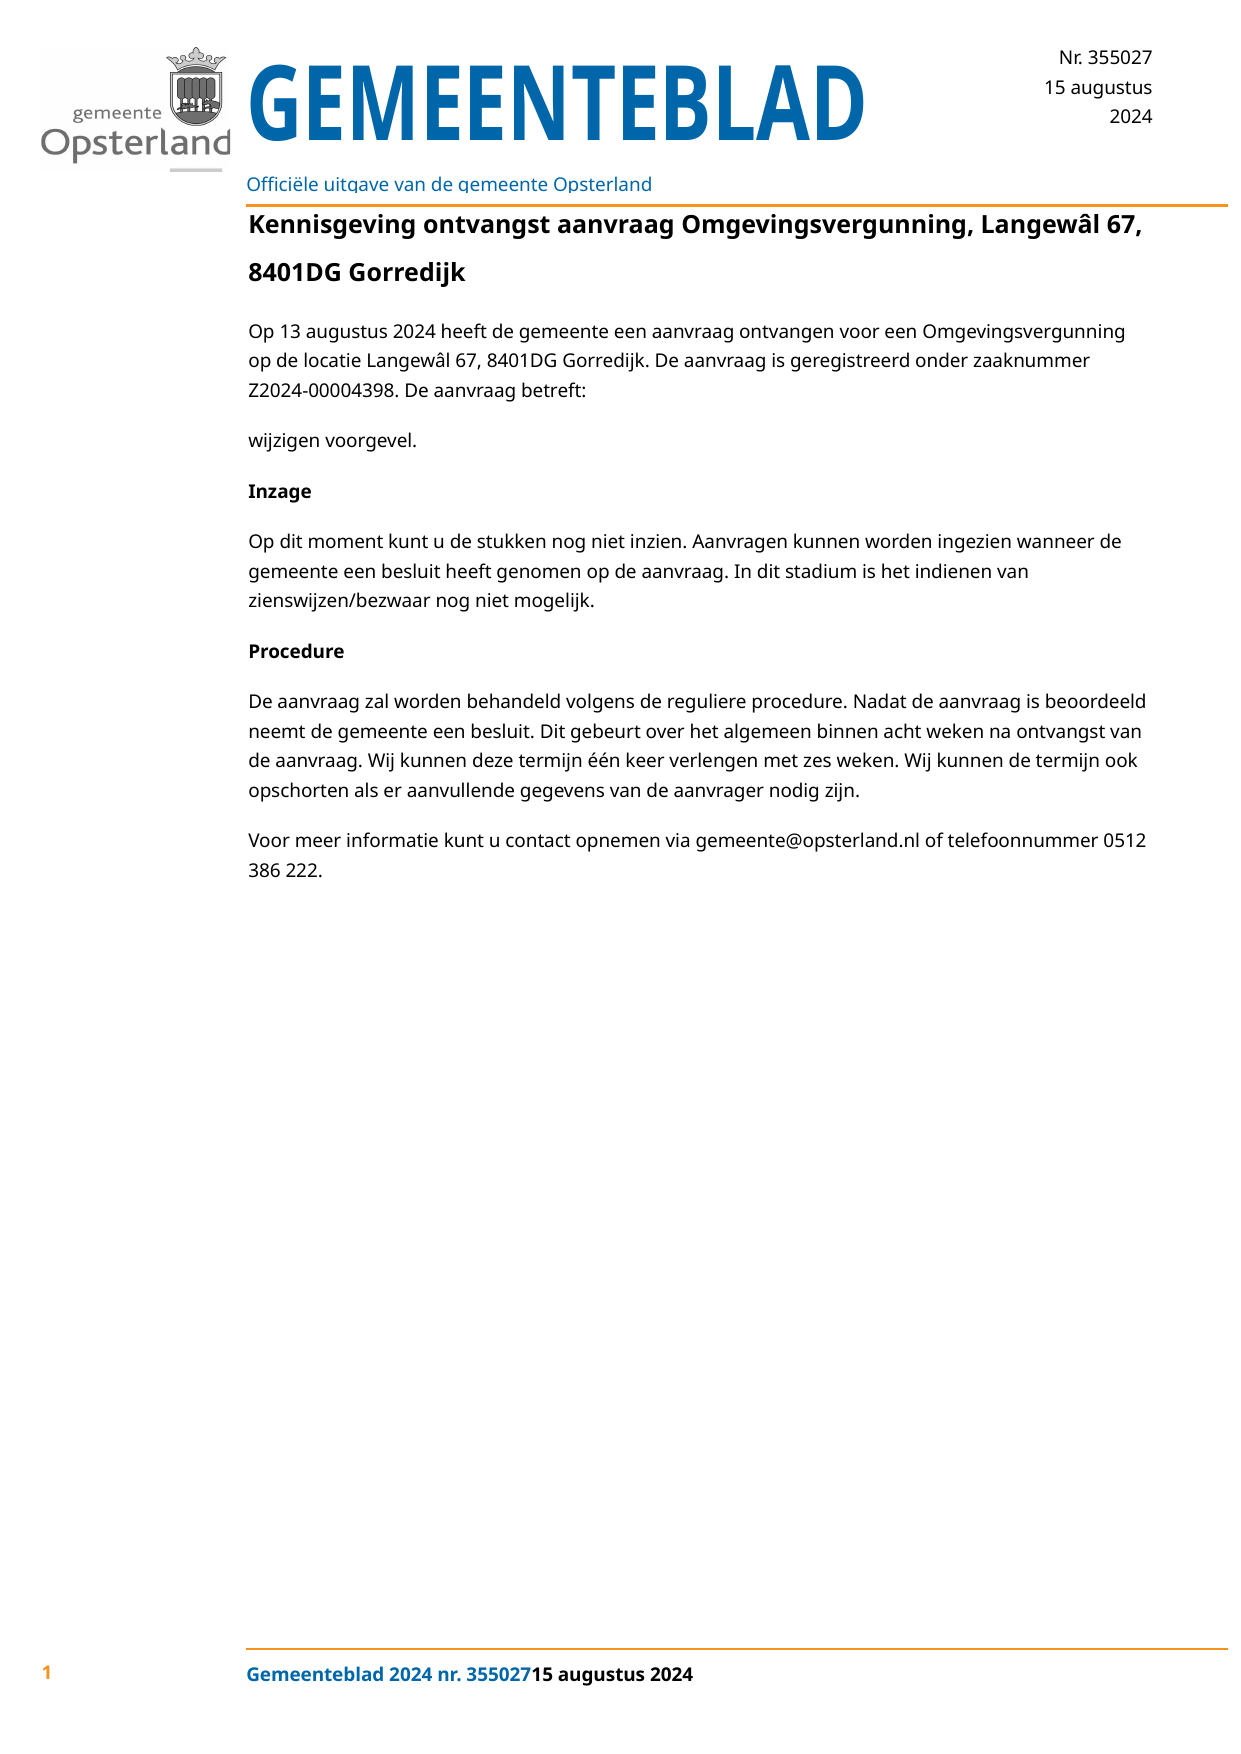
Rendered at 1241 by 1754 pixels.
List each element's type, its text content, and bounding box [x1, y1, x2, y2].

text De aanvraag zal worden behandeld volgens de reguliere procedure. Nadat de aanvraag is beoordeeld neemt de gemeente een besluit. Dit gebeurt over het algemeen binnen acht weken na ontvangst van de aanvraag. Wij kunnen deze termijn één keer verlengen met zes weken. Wij kunnen de termijn ook opschorten als er aanvullende gegevens van de aanvrager nodig zijn. [248, 688, 1152, 803]
text Procedure [248, 638, 1152, 664]
text Op 13 augustus 2024 heeft de gemeente een aanvraag ontvangen voor een Omgevingsvergunning op de locatie Langewâl 67, 8401DG Gorredijk. De aanvraag is geregistreerd onder zaaknummer Z2024-00004398. De aanvraag betreft: [248, 318, 1152, 403]
text wijzigen voorgevel. [248, 427, 1152, 453]
text Kennisgeving ontvangst aanvraag Omgevingsvergunning, Langewâl 67, 8401DG Gorredijk [248, 207, 1152, 288]
text Inzage [248, 478, 1152, 504]
text Op dit moment kunt u de stukken nog niet inzien. Aanvragen kunnen worden ingezien wanneer de gemeente een besluit heeft genomen op de aanvraag. In dit stadium is het indienen van zienswijzen/bezwaar nog niet mogelijk. [248, 528, 1152, 613]
text Voor meer informatie kunt u contact opnemen via gemeente@opsterland.nl of telefoonnummer 0512 386 222. [248, 827, 1152, 883]
picture [41, 47, 231, 172]
